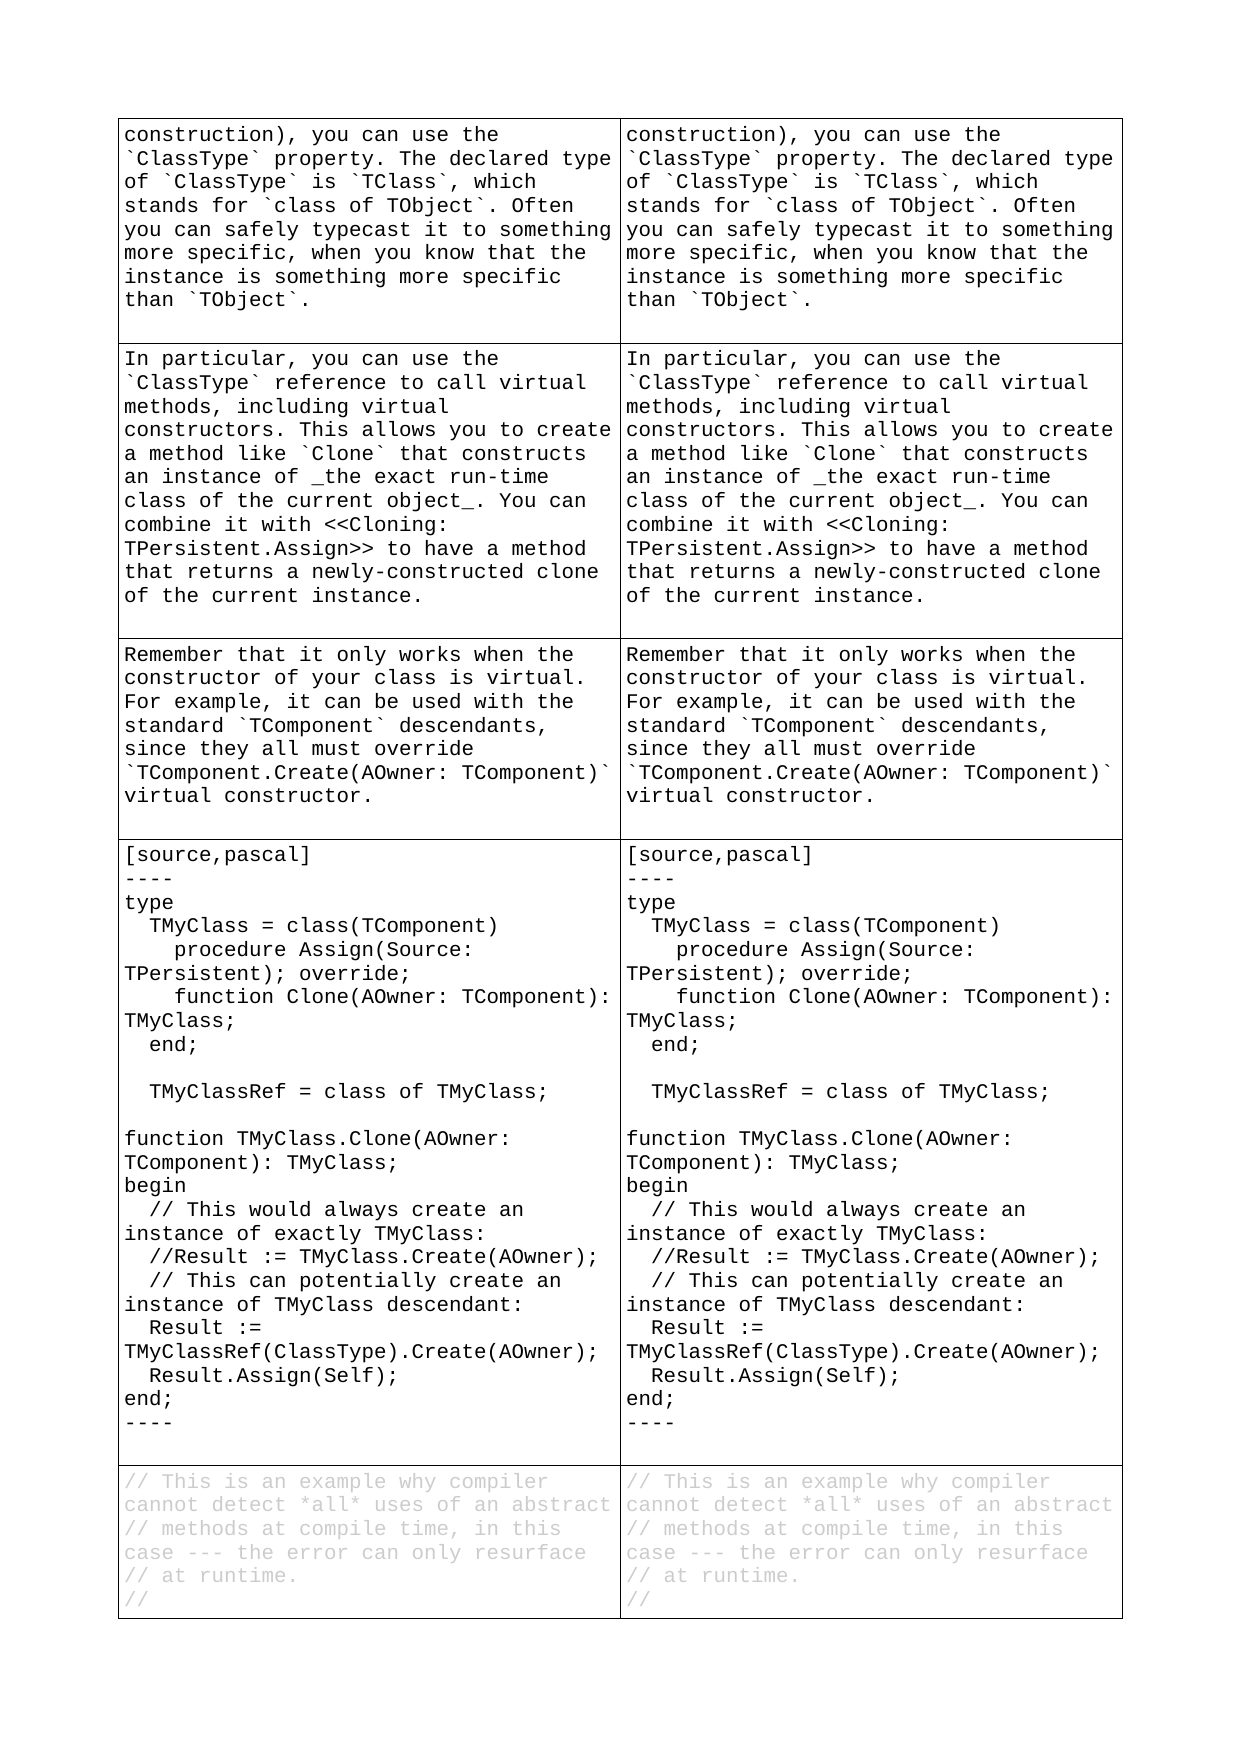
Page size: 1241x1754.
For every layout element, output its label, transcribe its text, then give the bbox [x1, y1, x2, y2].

table_cell Remember that it only works when the constructor of your class is virtual. For example, it can be used with the standard `TComponent` descendants, since they all must override `TComponent.Create(AOwner: TComponent)` virtual constructor. [119, 639, 620, 838]
table_cell In particular, you can use the `ClassType` reference to call virtual methods, including virtual constructors. This allows you to create a method like `Clone` that constructs an instance of _the exact run-time class of the current object_. You can combine it with <<Cloning: TPersistent.Assign>> to have a method that returns a newly-constructed clone of the current instance. [621, 344, 1122, 638]
table_cell // This is an example why compiler cannot detect *all* uses of an abstract // methods at compile time, in this case --- the error can only resurface // at runtime. // [119, 1466, 620, 1618]
table_cell In particular, you can use the `ClassType` reference to call virtual methods, including virtual constructors. This allows you to create a method like `Clone` that constructs an instance of _the exact run-time class of the current object_. You can combine it with <<Cloning: TPersistent.Assign>> to have a method that returns a newly-constructed clone of the current instance. [119, 344, 620, 638]
table_cell [source,pascal] ---- type TMyClass = class(TComponent) procedure Assign(Source: TPersistent); override; function Clone(AOwner: TComponent): TMyClass; end; TMyClassRef = class of TMyClass; function TMyClass.Clone(AOwner: TComponent): TMyClass; begin // This would always create an instance of exactly TMyClass: //Result := TMyClass.Create(AOwner); // This can potentially create an instance of TMyClass descendant: Result := TMyClassRef(ClassType).Create(AOwner); Result.Assign(Self); end; ---- [119, 840, 620, 1465]
table_cell construction), you can use the `ClassType` property. The declared type of `ClassType` is `TClass`, which stands for `class of TObject`. Often you can safely typecast it to something more specific, when you know that the instance is something more specific than `TObject`. [119, 119, 620, 342]
table_cell construction), you can use the `ClassType` property. The declared type of `ClassType` is `TClass`, which stands for `class of TObject`. Often you can safely typecast it to something more specific, when you know that the instance is something more specific than `TObject`. [621, 119, 1122, 342]
table_cell Remember that it only works when the constructor of your class is virtual. For example, it can be used with the standard `TComponent` descendants, since they all must override `TComponent.Create(AOwner: TComponent)` virtual constructor. [621, 639, 1122, 838]
table_cell // This is an example why compiler cannot detect *all* uses of an abstract // methods at compile time, in this case --- the error can only resurface // at runtime. // [621, 1466, 1122, 1618]
table_cell [source,pascal] ---- type TMyClass = class(TComponent) procedure Assign(Source: TPersistent); override; function Clone(AOwner: TComponent): TMyClass; end; TMyClassRef = class of TMyClass; function TMyClass.Clone(AOwner: TComponent): TMyClass; begin // This would always create an instance of exactly TMyClass: //Result := TMyClass.Create(AOwner); // This can potentially create an instance of TMyClass descendant: Result := TMyClassRef(ClassType).Create(AOwner); Result.Assign(Self); end; ---- [621, 840, 1122, 1465]
